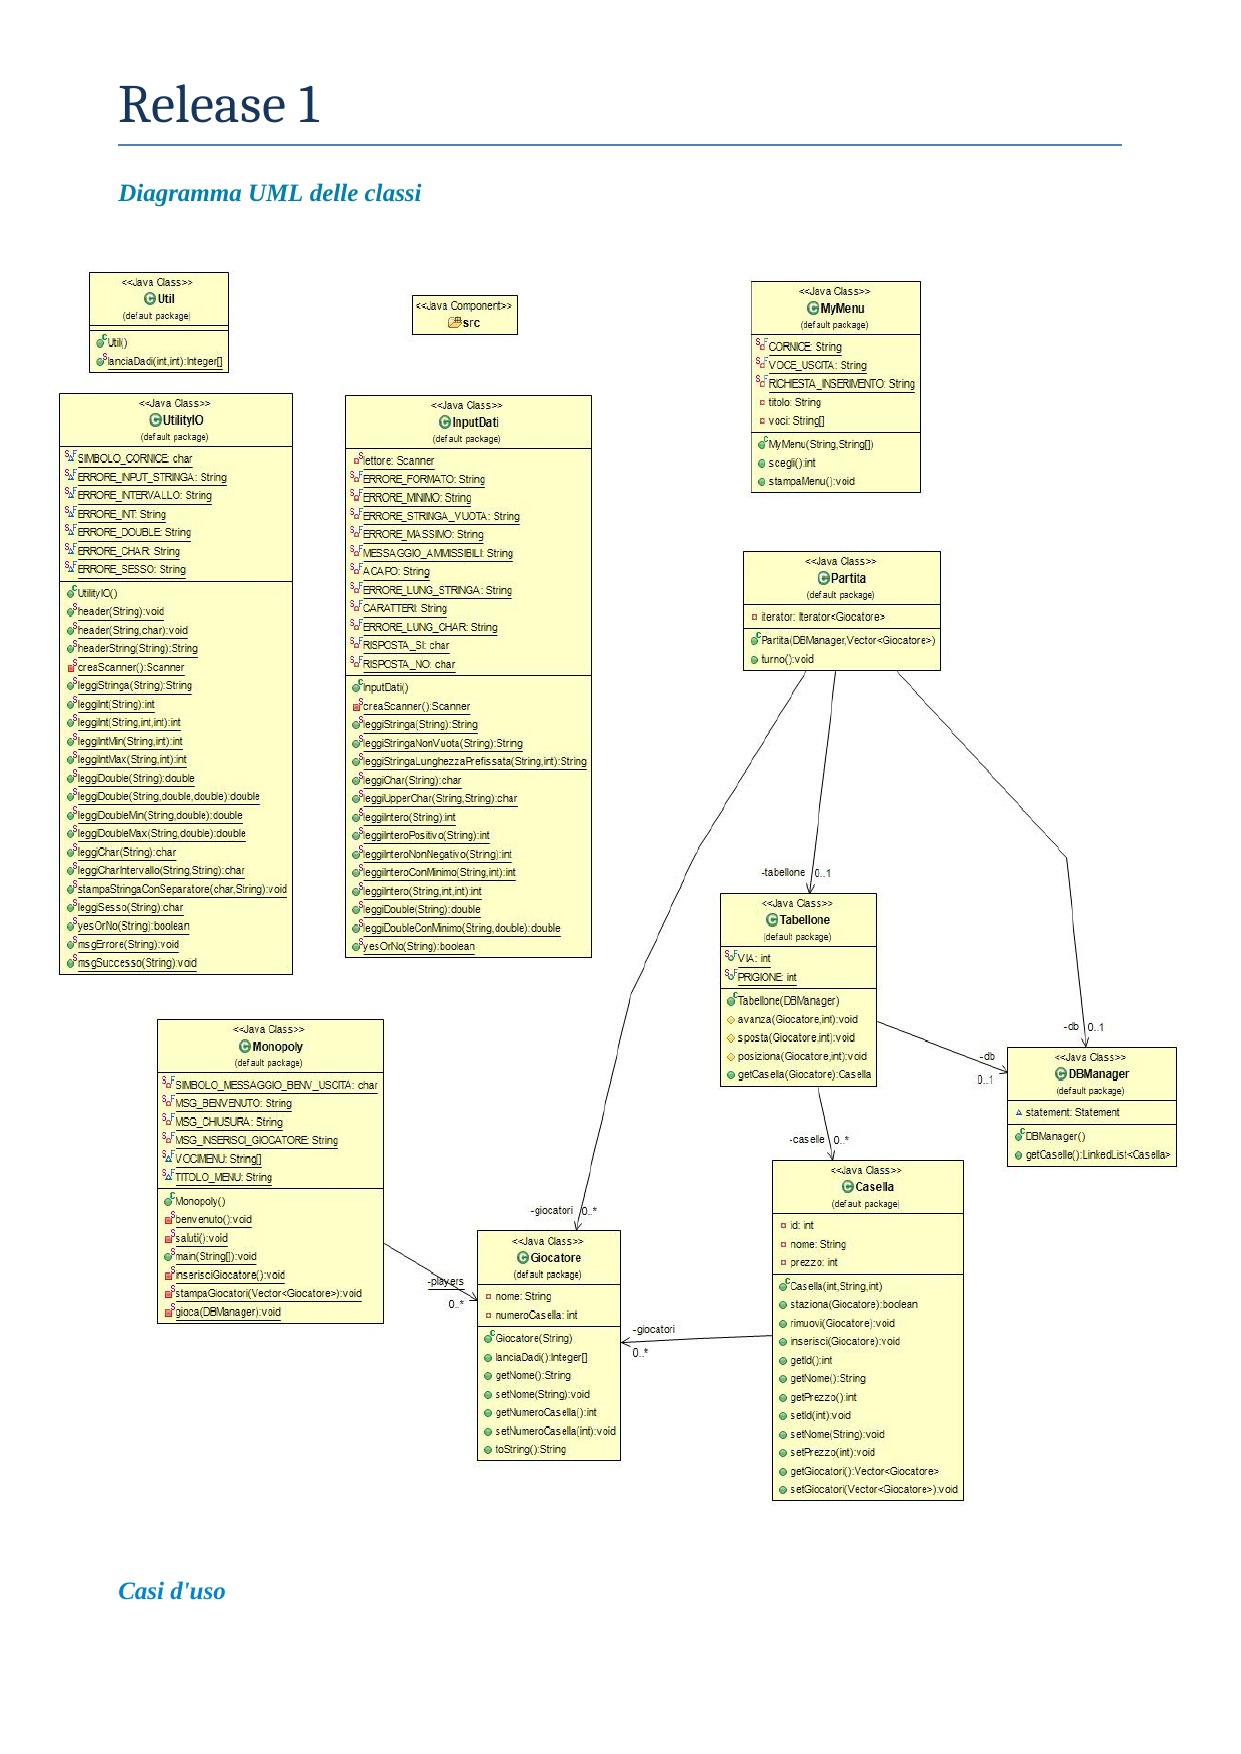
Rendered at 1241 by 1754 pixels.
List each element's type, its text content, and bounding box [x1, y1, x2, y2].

subtitle Casi d'uso [118, 1576, 1122, 1605]
subtitle Diagramma UML delle classi [118, 178, 1122, 206]
picture [56, 270, 1179, 1505]
title Release 1 [118, 74, 1122, 144]
